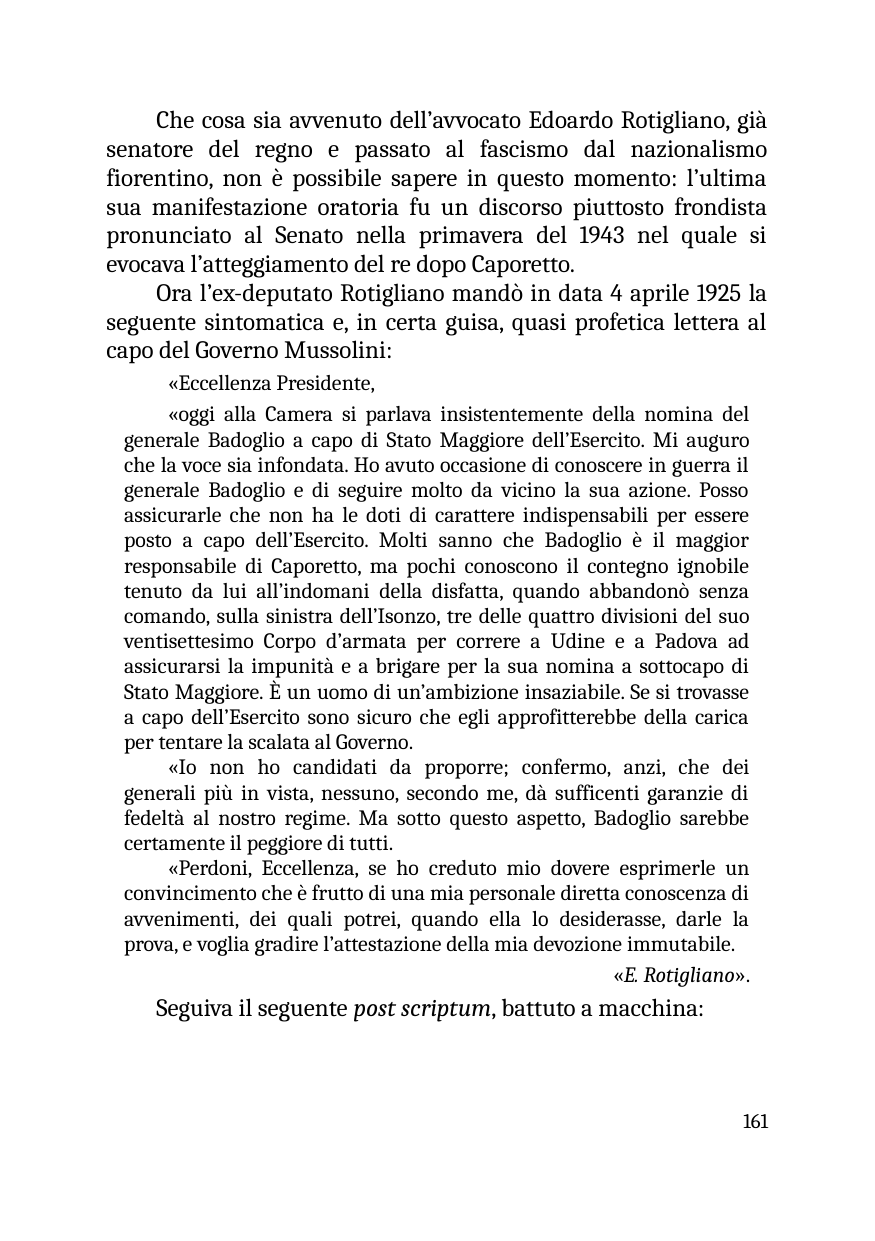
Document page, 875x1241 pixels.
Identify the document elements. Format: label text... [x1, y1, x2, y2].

text «Eccellenza Presidente, [124, 371, 750, 396]
text «Io non ho candidati da proporre; confermo, anzi, che dei generali più in vista, nessuno, secondo me, dà sufficenti garanzie di fedeltà al nostro regime. Ma sotto questo aspetto, Badoglio sarebbe certamente il peggiore di tutti. [124, 755, 750, 856]
text Ora l’ex-deputato Rotigliano mandò in data 4 aprile 1925 la seguente sintomatica e, in certa guisa, quasi profetica lettera al capo del Governo Mussolini: [106, 279, 768, 365]
text «oggi alla Camera si parlava insistentemente della nomina del generale Badoglio a capo di Stato Maggiore dell’Esercito. Mi auguro che la voce sia infondata. Ho avuto occasione di conoscere in guerra il generale Badoglio e di seguire molto da vicino la sua azione. Posso assicurarle che non ha le doti di carattere indispensabili per essere posto a capo dell’Esercito. Molti sanno che Badoglio è il maggior responsabile di Caporetto, ma pochi conoscono il contegno ignobile tenuto da lui all’indomani della disfatta, quando abbandonò senza comando, sulla sinistra dell’Isonzo, tre delle quattro divisioni del suo ventisettesimo Corpo d’armata per correre a Udine e a Padova ad assicurarsi la impunità e a brigare per la sua nomina a sottocapo di Stato Maggiore. È un uomo di un’ambizione insaziabile. Se si trovasse a capo dell’Esercito sono sicuro che egli approfitterebbe della carica per tentare la scalata al Governo. [124, 402, 750, 755]
text «E. Rotigliano». [106, 963, 750, 988]
text «Perdoni, Eccellenza, se ho creduto mio dovere esprimerle un convincimento che è frutto di una mia personale diretta conoscenza di avvenimenti, dei quali potrei, quando ella lo desiderasse, darle la prova, e voglia gradire l’attestazione della mia devozione immutabile. [124, 856, 750, 957]
text Seguiva il seguente post scriptum, battuto a macchina: [106, 994, 768, 1022]
text Che cosa sia avvenuto dell’avvocato Edoardo Rotigliano, già senatore del regno e passato al fascismo dal nazionalismo fiorentino, non è possibile sapere in questo momento: l’ultima sua manifestazione oratoria fu un discorso piuttosto frondista pronunciato al Senato nella primavera del 1943 nel quale si evocava l’atteggiamento del re dopo Caporetto. [106, 106, 768, 279]
